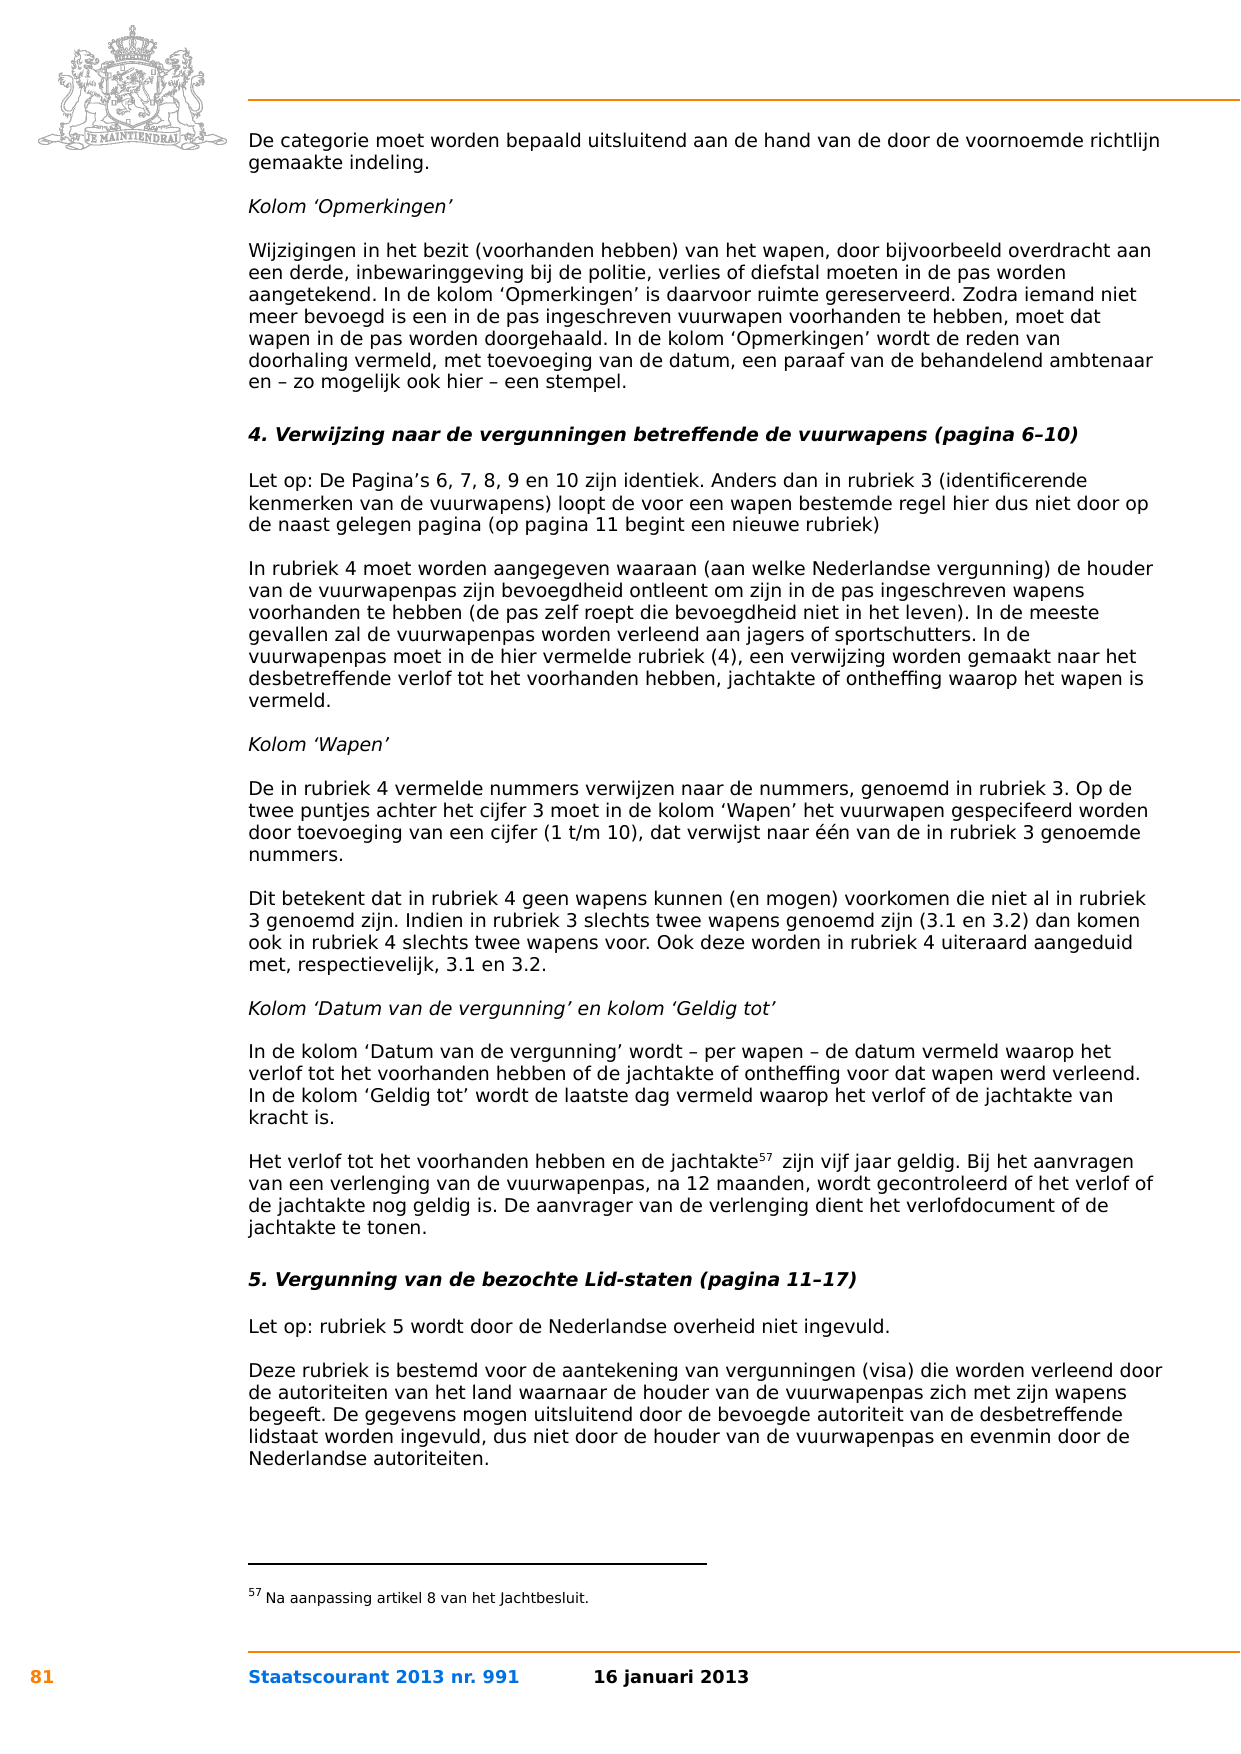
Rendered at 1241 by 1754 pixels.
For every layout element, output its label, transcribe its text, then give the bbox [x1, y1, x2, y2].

text De in rubriek 4 vermelde nummers verwijzen naar de nummers, genoemd in rubriek 3. Op de twee puntjes achter het cijfer 3 moet in de kolom ‘Wapen’ het vuurwapen gespecifeerd worden door toevoeging van een cijfer (1 t/m 10), dat verwijst naar één van de in rubriek 3 genoemde nummers. [248, 778, 1163, 866]
text In de kolom ‘Datum van de vergunning’ wordt – per wapen – de datum vermeld waarop het verlof tot het voorhanden hebben of de jachtakte of ontheffing voor dat wapen werd verleend. In de kolom ‘Geldig tot’ wordt de laatste dag vermeld waarop het verlof of de jachtakte van kracht is. [248, 1041, 1163, 1129]
text Let op: De Pagina’s 6, 7, 8, 9 en 10 zijn identiek. Anders dan in rubriek 3 (identificerende kenmerken van de vuurwapens) loopt de voor een wapen bestemde regel hier dus niet door op de naast gelegen pagina (op pagina 11 begint een nieuwe rubriek) [248, 470, 1163, 536]
text Wijzigingen in het bezit (voorhanden hebben) van het wapen, door bijvoorbeeld overdracht aan een derde, inbewaringgeving bij de politie, verlies of diefstal moeten in de pas worden aangetekend. In de kolom ‘Opmerkingen’ is daarvoor ruimte gereserveerd. Zodra iemand niet meer bevoegd is een in de pas ingeschreven vuurwapen voorhanden te hebben, moet dat wapen in de pas worden doorgehaald. In de kolom ‘Opmerkingen’ wordt de reden van doorhaling vermeld, met toevoeging van de datum, een paraaf van de behandelend ambtenaar en – zo mogelijk ook hier – een stempel. [248, 239, 1163, 393]
subtitle Kolom ‘Opmerkingen’ [248, 196, 1163, 218]
subtitle 4. Verwijzing naar de vergunningen betreffende de vuurwapens (pagina 6–10) [248, 423, 1163, 445]
subtitle Kolom ‘Datum van de vergunning’ en kolom ‘Geldig tot’ [248, 997, 1163, 1019]
subtitle Kolom ‘Wapen’ [248, 734, 1163, 756]
text Het verlof tot het voorhanden hebben en de jachtakte zijn vijf jaar geldig. Bij het aanvragen van een verlenging van de vuurwapenpas, na 12 maanden, wordt gecontroleerd of het verlof of de jachtakte nog geldig is. De aanvrager van de verlenging dient het verlofdocument of de jachtakte te tonen. [248, 1151, 1163, 1239]
text Dit betekent dat in rubriek 4 geen wapens kunnen (en mogen) voorkomen die niet al in rubriek 3 genoemd zijn. Indien in rubriek 3 slechts twee wapens genoemd zijn (3.1 en 3.2) dan komen ook in rubriek 4 slechts twee wapens voor. Ook deze worden in rubriek 4 uiteraard aangeduid met, respectievelijk, 3.1 en 3.2. [248, 888, 1163, 976]
text Deze rubriek is bestemd voor de aantekening van vergunningen (visa) die worden verleend door de autoriteiten van het land waarnaar de houder van de vuurwapenpas zich met zijn wapens begeeft. De gegevens mogen uitsluitend door de bevoegde autoriteit van de desbetreffende lidstaat worden ingevuld, dus niet door de houder van de vuurwapenpas en evenmin door de Nederlandse autoriteiten. [248, 1360, 1163, 1470]
text In rubriek 4 moet worden aangegeven waaraan (aan welke Nederlandse vergunning) de houder van de vuurwapenpas zijn bevoegdheid ontleent om zijn in de pas ingeschreven wapens voorhanden te hebben (de pas zelf roept die bevoegdheid niet in het leven). In de meeste gevallen zal de vuurwapenpas worden verleend aan jagers of sportschutters. In de vuurwapenpas moet in de hier vermelde rubriek (4), een verwijzing worden gemaakt naar het desbetreffende verlof tot het voorhanden hebben, jachtakte of ontheffing waarop het wapen is vermeld. [248, 558, 1163, 712]
text Na aanpassing artikel 8 van het Jachtbesluit. [248, 1586, 1163, 1608]
text De categorie moet worden bepaald uitsluitend aan de hand van de door de voornoemde richtlijn gemaakte indeling. [248, 130, 1163, 174]
text Let op: rubriek 5 wordt door de Nederlandse overheid niet ingevuld. [248, 1316, 1163, 1338]
picture [38, 25, 227, 150]
subtitle 5. Vergunning van de bezochte Lid-staten (pagina 11–17) [248, 1269, 1163, 1291]
